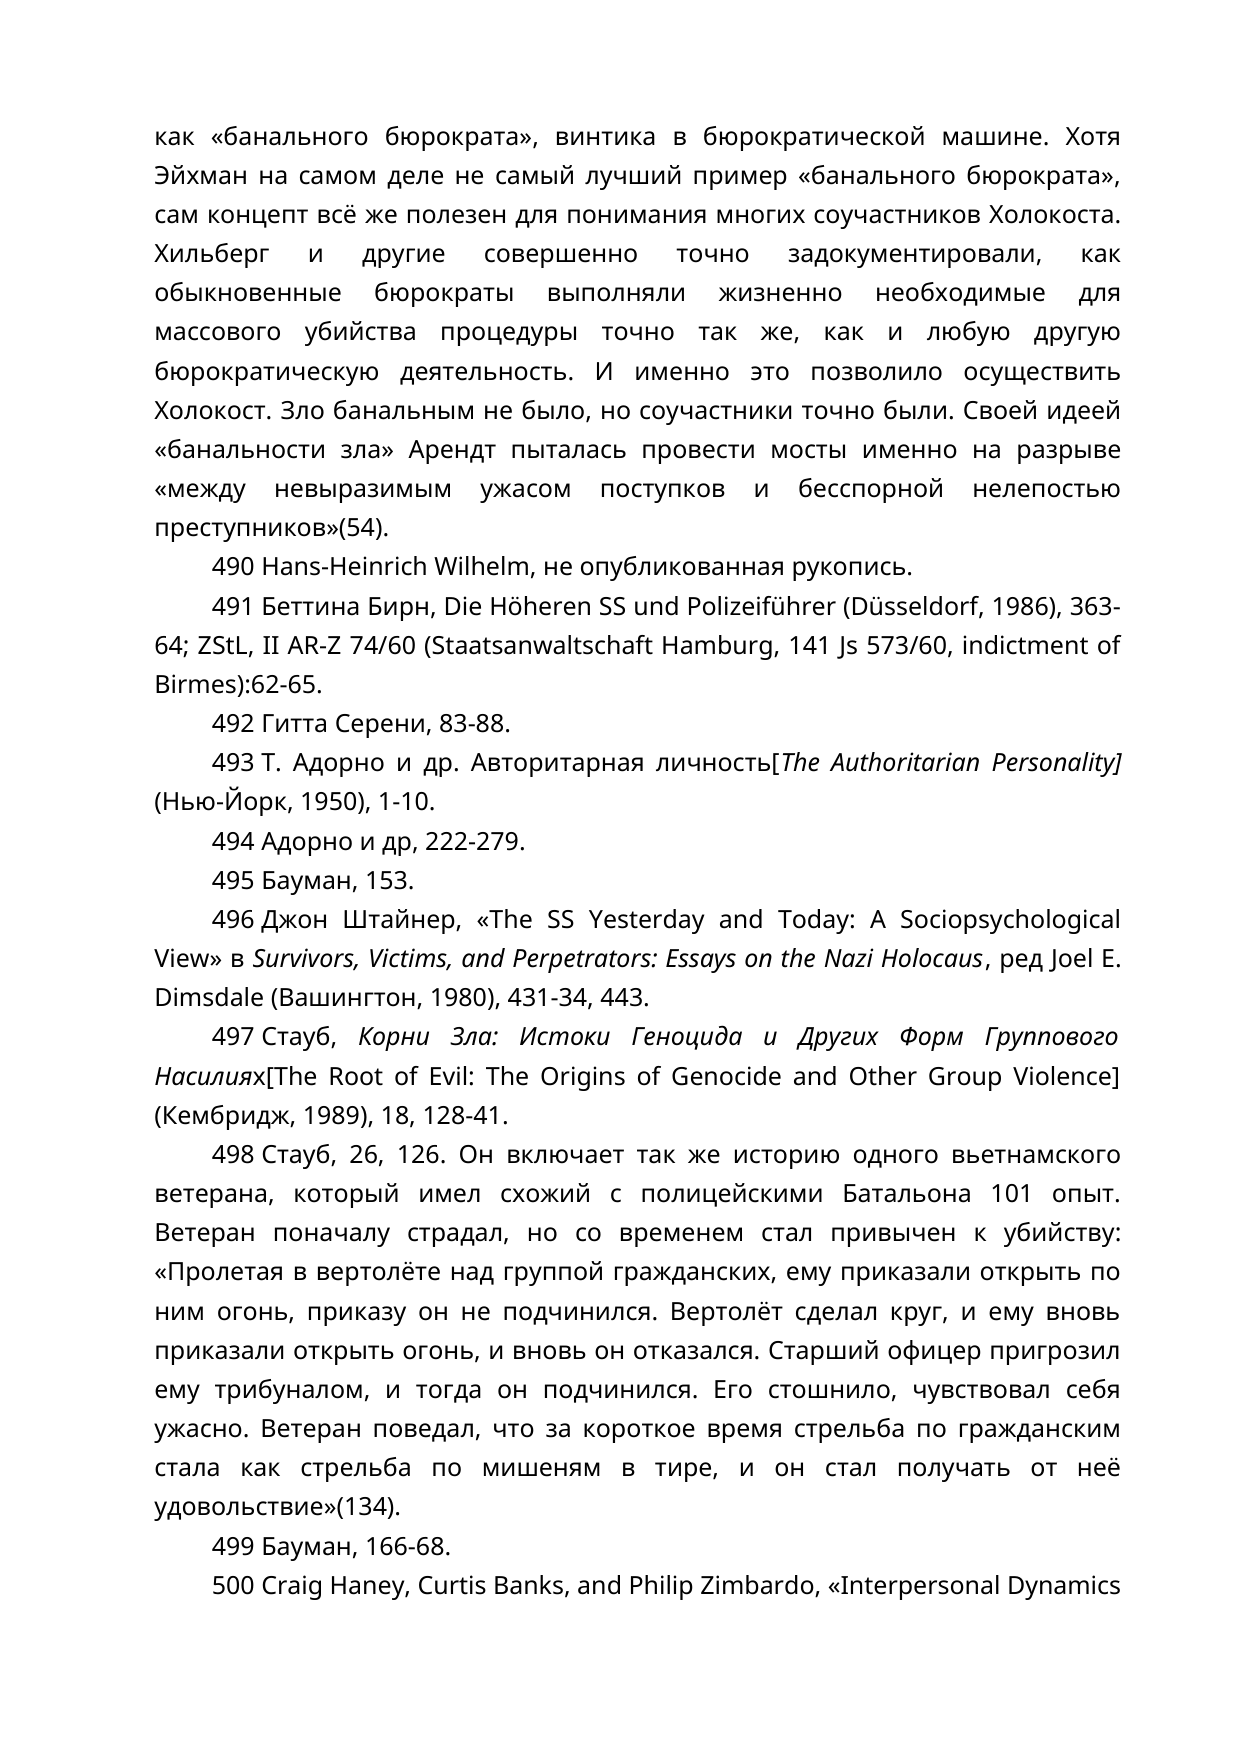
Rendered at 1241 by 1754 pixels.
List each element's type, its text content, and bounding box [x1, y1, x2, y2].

text Hans-Heinrich Wilhelm, не опубликованная рукопись. [118, 549, 1122, 583]
text Т. Адорно и др. Авторитарная личность[The Authoritarian Personality] (Нью-Йорк, 1950), 1-10. [118, 745, 1122, 818]
text Craig Haney, Curtis Banks, and Philip Zimbardo, «Interpersonal Dynamics [118, 1567, 1122, 1601]
text Стауб, Корни Зла: Истоки Геноцида и Других Форм Группового Насилиях[The Root of Evil: The Origins of Genocide and Other Group Violence] (Кембридж, 1989), 18, 128-41. [118, 1019, 1122, 1131]
text Бауман, 153. [118, 862, 1122, 896]
text Адорно и др, 222-279. [118, 823, 1122, 857]
text Беттина Бирн, Die Höheren SS und Polizeiführer (Düsseldorf, 1986), 363-64; ZStL, II AR-Z 74/60 (Staatsanwaltschaft Hamburg, 141 Js 573/60, indictment of Birmes):62-65. [118, 588, 1122, 701]
text Джон Штайнер, «The SS Yesterday and Today: A Sociopsychological View» в Survivors, Victims, and Perpetrators: Essays on the Nazi Holocaus, ред Joel E. Dimsdale (Вашингтон, 1980), 431-34, 443. [118, 901, 1122, 1014]
text как «банального бюрократа», винтика в бюрократической машине. Хотя Эйхман на самом деле не самый лучший пример «банального бюрократа», сам концепт всё же полезен для понимания многих соучастников Холокоста. Хильберг и другие совершенно точно задокументировали, как обыкновенные бюрократы выполняли жизненно необходимые для массового убийства процедуры точно так же, как и любую другую бюрократическую деятельность. И именно это позволило осуществить Холокост. Зло банальным не было, но соучастники точно были. Своей идеей «банальности зла» Арендт пыталась провести мосты именно на разрыве «между невыразимым ужасом поступков и бесспорной нелепостью преступников»(54). [118, 118, 1122, 544]
text Бауман, 166-68. [118, 1528, 1122, 1562]
text Стауб, 26, 126. Он включает так же историю одного вьетнамского ветерана, который имел схожий с полицейскими Батальона 101 опыт. Ветеран поначалу страдал, но со временем стал привычен к убийству: «Пролетая в вертолёте над группой гражданских, ему приказали открыть по ним огонь, приказу он не подчинился. Вертолёт сделал круг, и ему вновь приказали открыть огонь, и вновь он отказался. Старший офицер пригрозил ему трибуналом, и тогда он подчинился. Его стошнило, чувствовал себя ужасно. Ветеран поведал, что за короткое время стрельба по гражданским стала как стрельба по мишеням в тире, и он стал получать от неё удовольствие»(134). [118, 1136, 1122, 1523]
text Гитта Серени, 83-88. [118, 706, 1122, 740]
